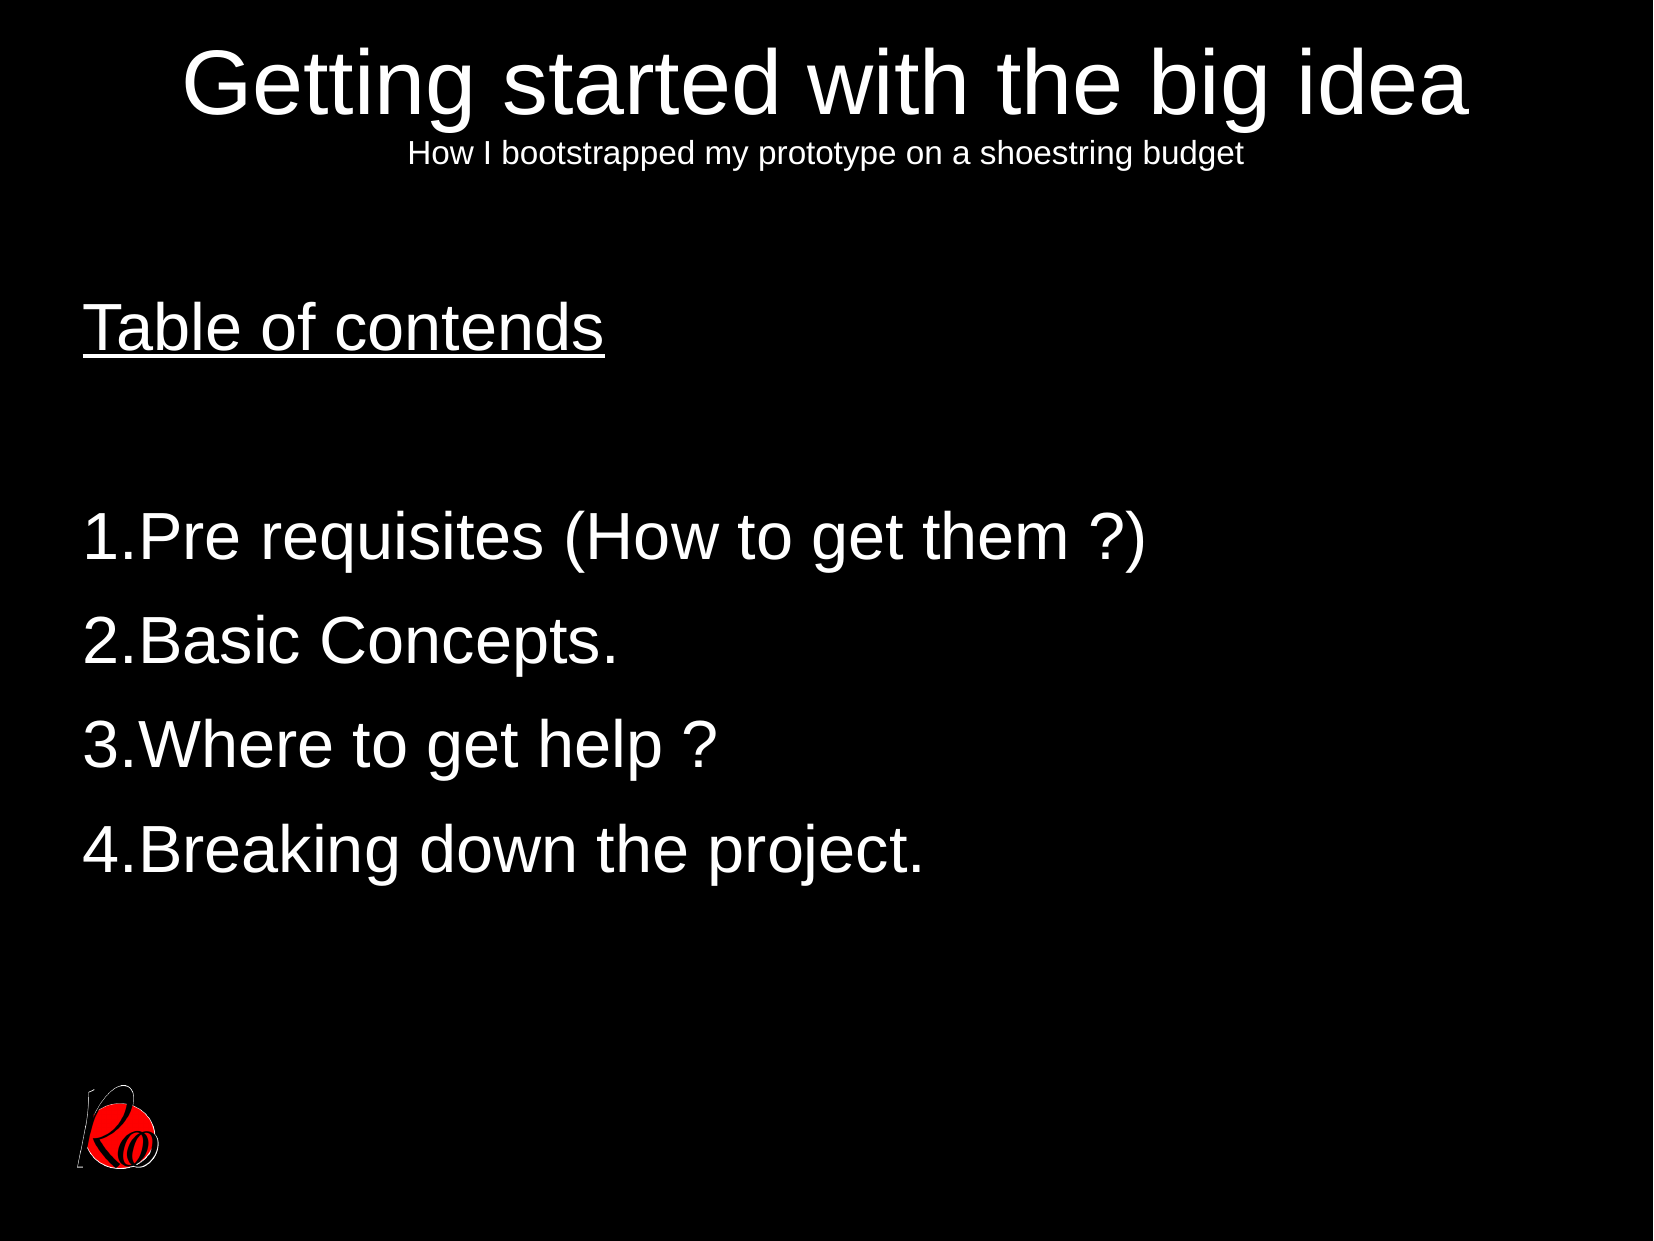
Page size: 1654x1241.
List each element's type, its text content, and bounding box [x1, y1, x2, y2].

title Getting started with the big idea How I bootstrapped my prototype on a shoestring budget [82, 32, 1571, 274]
list Table of contends Pre requisites (How to get them ?) Basic Concepts. Where to get help ? Breaking down the project. [82, 290, 1571, 1051]
picture [75, 1085, 159, 1171]
